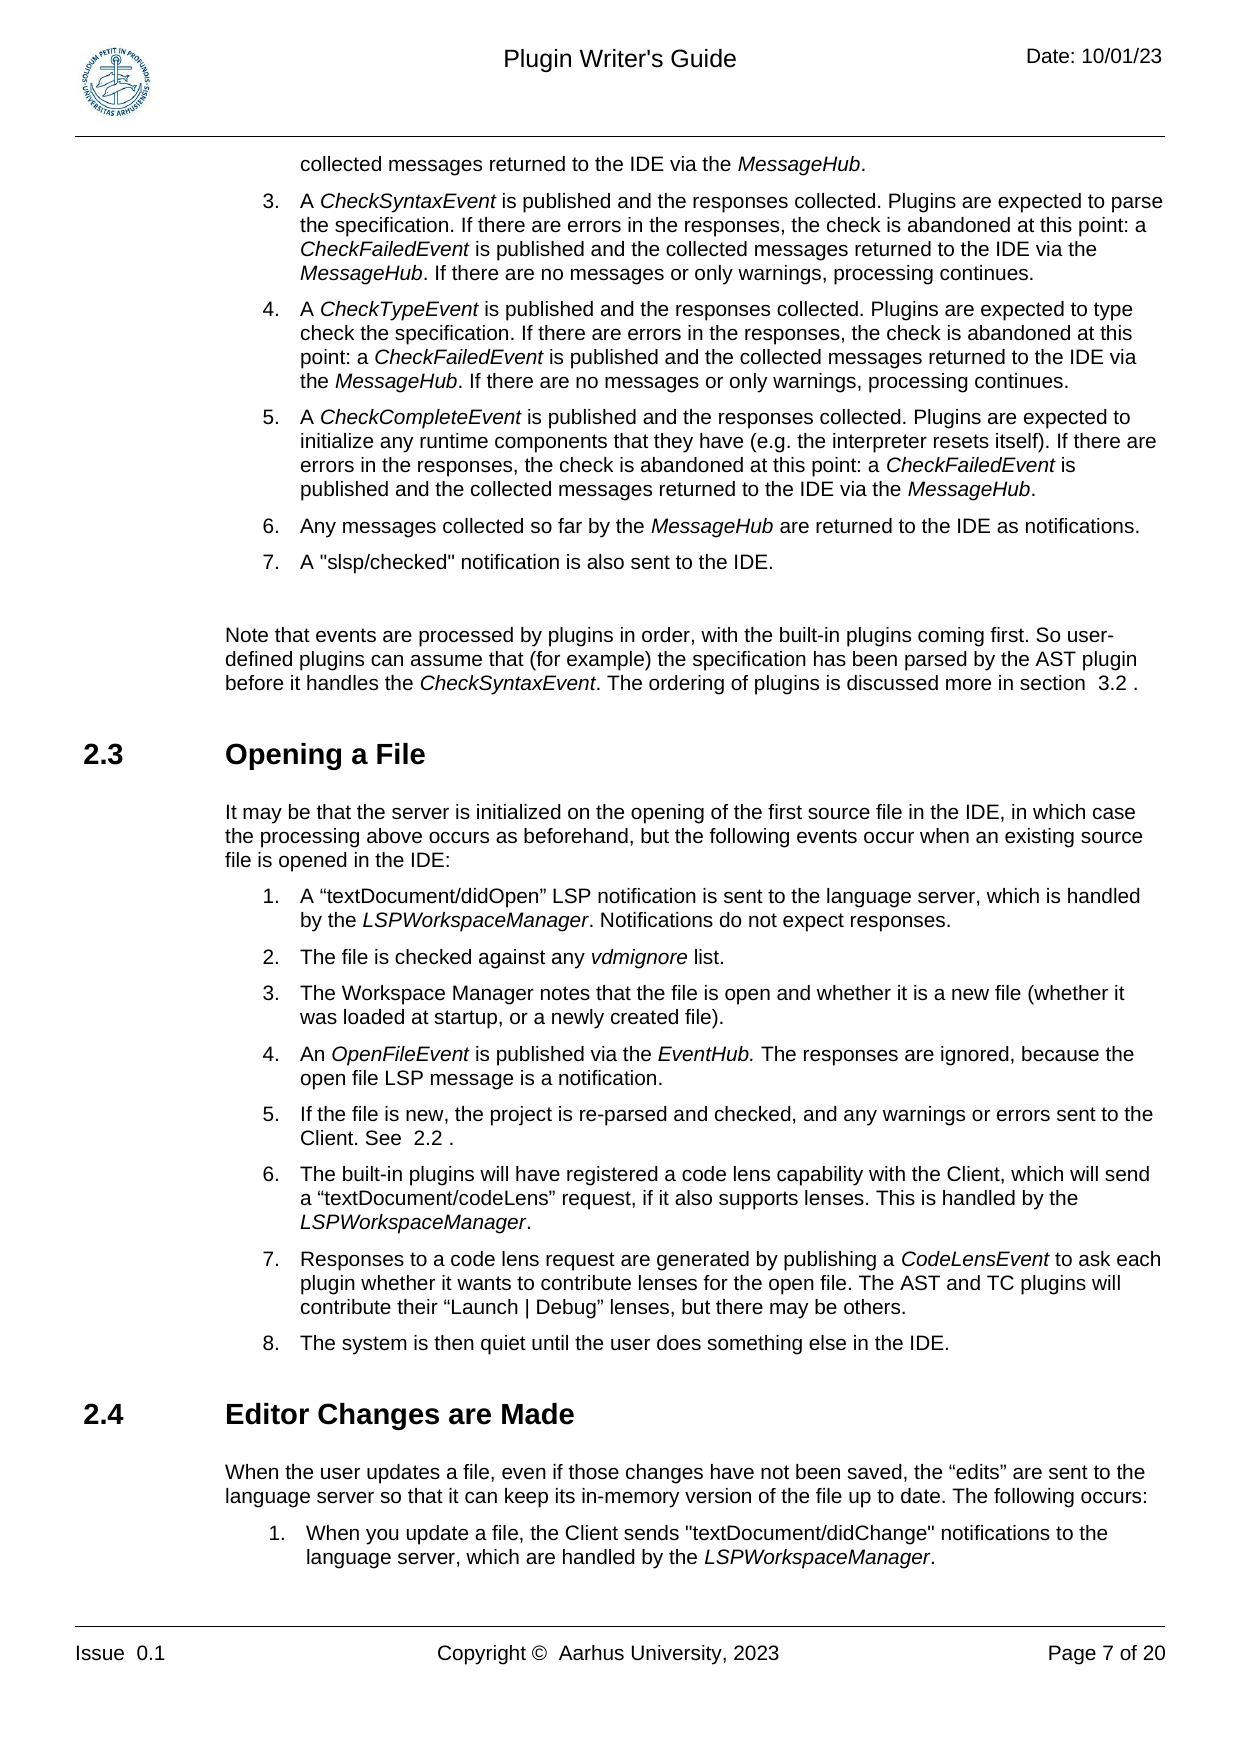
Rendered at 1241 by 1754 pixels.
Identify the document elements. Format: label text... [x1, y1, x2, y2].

text It may be that the server is initialized on the opening of the first source file in the IDE, in which case the processing above occurs as beforehand, but the following events occur when an existing source file is opened in the IDE: [225, 800, 1165, 872]
text When the user updates a file, even if those changes have not been saved, the “edits” are sent to the language server so that it can keep its in-memory version of the file up to date. The following occurs: [225, 1461, 1165, 1508]
list A “textDocument/didOpen” LSP notification is sent to the language server, which is handled by the LSPWorkspaceManager. Notifications do not expect responses. [262, 884, 1165, 932]
list A CheckSyntaxEvent is published and the responses collected. Plugins are expected to parse the specification. If there are errors in the responses, the check is abandoned at this point: a CheckFailedEvent is published and the collected messages returned to the IDE via the MessageHub. If there are no messages or only warnings, processing continues. [262, 189, 1165, 285]
list The system is then quiet until the user does something else in the IDE. [262, 1331, 1165, 1355]
list An OpenFileEvent is published via the EventHub. The responses are ignored, because the open file LSP message is a notification. [262, 1042, 1165, 1090]
list The Workspace Manager notes that the file is open and whether it is a new file (whether it was loaded at startup, or a newly created file). [262, 981, 1165, 1029]
list A CheckCompleteEvent is published and the responses collected. Plugins are expected to initialize any runtime components that they have (e.g. the interpreter resets itself). If there are errors in the responses, the check is abandoned at this point: a CheckFailedEvent is published and the collected messages returned to the IDE via the MessageHub. [262, 406, 1165, 501]
subtitle Opening a File [75, 738, 1165, 770]
subtitle Editor Changes are Made [75, 1398, 1165, 1431]
list Responses to a code lens request are generated by publishing a CodeLensEvent to ask each plugin whether it wants to contribute lenses for the open file. The AST and TC plugins will contribute their “Launch | Debug” lenses, but there may be others. [262, 1247, 1165, 1319]
picture [78, 44, 153, 120]
list If the file is new, the project is re-parsed and checked, and any warnings or errors sent to the Client. See 2.2 . [262, 1102, 1165, 1150]
text Note that events are processed by plugins in order, with the built-in plugins coming first. So user-defined plugins can assume that (for example) the specification has been parsed by the AST plugin before it handles the CheckSyntaxEvent. The ordering of plugins is discussed more in section 3.2 . [225, 623, 1165, 695]
list A CheckTypeEvent is published and the responses collected. Plugins are expected to type check the specification. If there are errors in the responses, the check is abandoned at this point: a CheckFailedEvent is published and the collected messages returned to the IDE via the MessageHub. If there are no messages or only warnings, processing continues. [262, 297, 1165, 393]
list The file is checked against any vdmignore list. [262, 945, 1165, 969]
list Any messages collected so far by the MessageHub are returned to the IDE as notifications. [262, 514, 1165, 538]
list A "slsp/checked" notification is also sent to the IDE. [262, 550, 1165, 574]
list collected messages returned to the IDE via the MessageHub. [262, 152, 1165, 176]
list The built-in plugins will have registered a code lens capability with the Client, which will send a “textDocument/codeLens” request, if it also supports lenses. This is handled by the LSPWorkspaceManager. [262, 1163, 1165, 1234]
list When you update a file, the Client sends "textDocument/didChange" notifications to the language server, which are handled by the LSPWorkspaceManager. [268, 1521, 1165, 1569]
